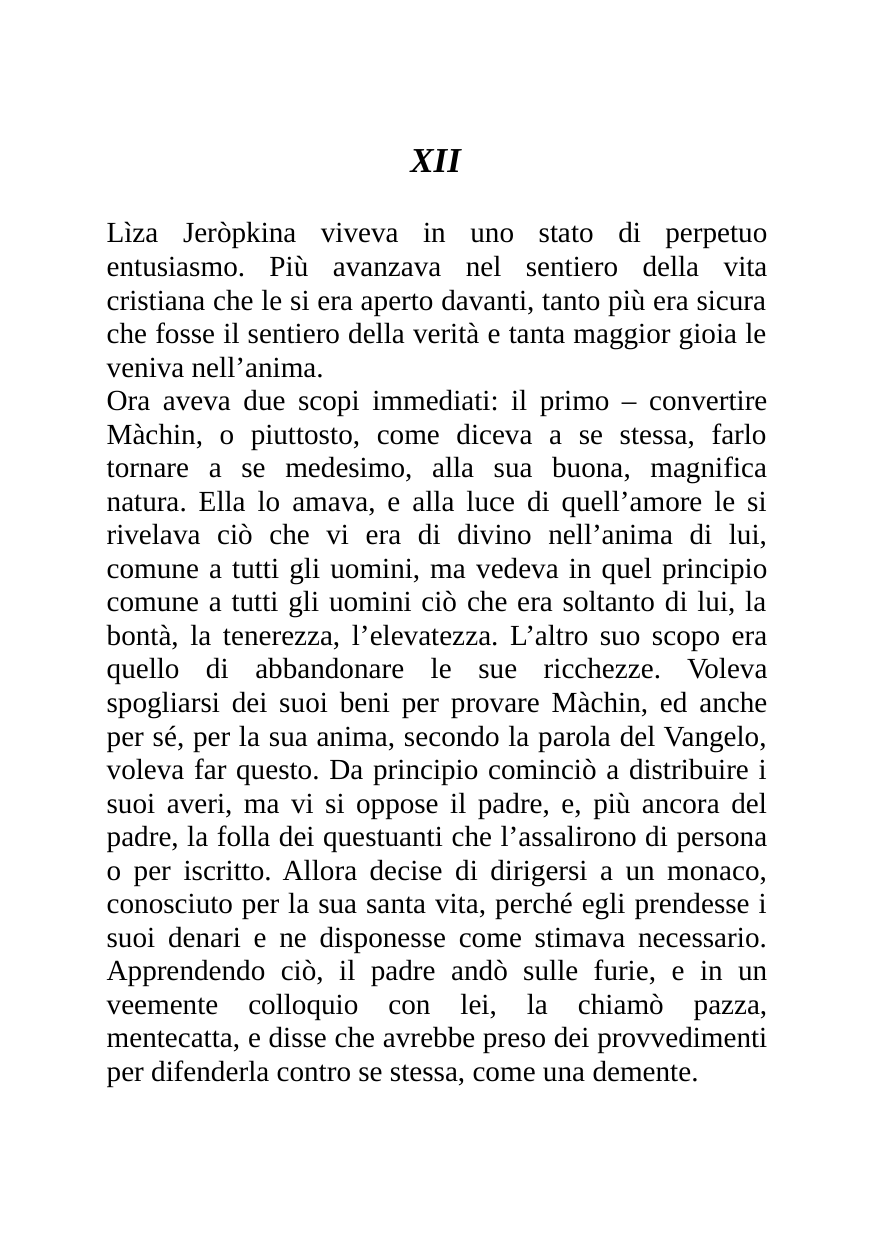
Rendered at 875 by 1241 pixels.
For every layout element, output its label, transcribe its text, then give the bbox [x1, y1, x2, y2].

text Ora aveva due scopi immediati: il primo – convertire Màchin, o piuttosto, come diceva a se stessa, farlo tornare a se medesimo, alla sua buona, magnifica natura. Ella lo amava, e alla luce di quell’amore le si rivelava ciò che vi era di divino nell’anima di lui, comune a tutti gli uomini, ma vedeva in quel principio comune a tutti gli uomini ciò che era soltanto di lui, la bontà, la tenerezza, l’elevatezza. L’altro suo scopo era quello di abbandonare le sue ricchezze. Voleva spogliarsi dei suoi beni per provare Màchin, ed anche per sé, per la sua anima, secondo la parola del Vangelo, voleva far questo. Da principio cominciò a distribuire i suoi averi, ma vi si oppose il padre, e, più ancora del padre, la folla dei questuanti che l’assalirono di persona o per iscritto. Allora decise di dirigersi a un monaco, conosciuto per la sua santa vita, perché egli prendesse i suoi denari e ne disponesse come stimava necessario. Apprendendo ciò, il padre andò sulle furie, e in un veemente colloquio con lei, la chiamò pazza, mentecatta, e disse che avrebbe preso dei provvedimenti per difenderla contro se stessa, come una demente. [106, 383, 768, 1088]
subtitle XII [106, 140, 768, 180]
text Lìza Jeròpkina viveva in uno stato di perpetuo entusiasmo. Più avanzava nel sentiero della vita cristiana che le si era aperto davanti, tanto più era sicura che fosse il sentiero della verità e tanta maggior gioia le veniva nell’anima. [106, 216, 768, 383]
